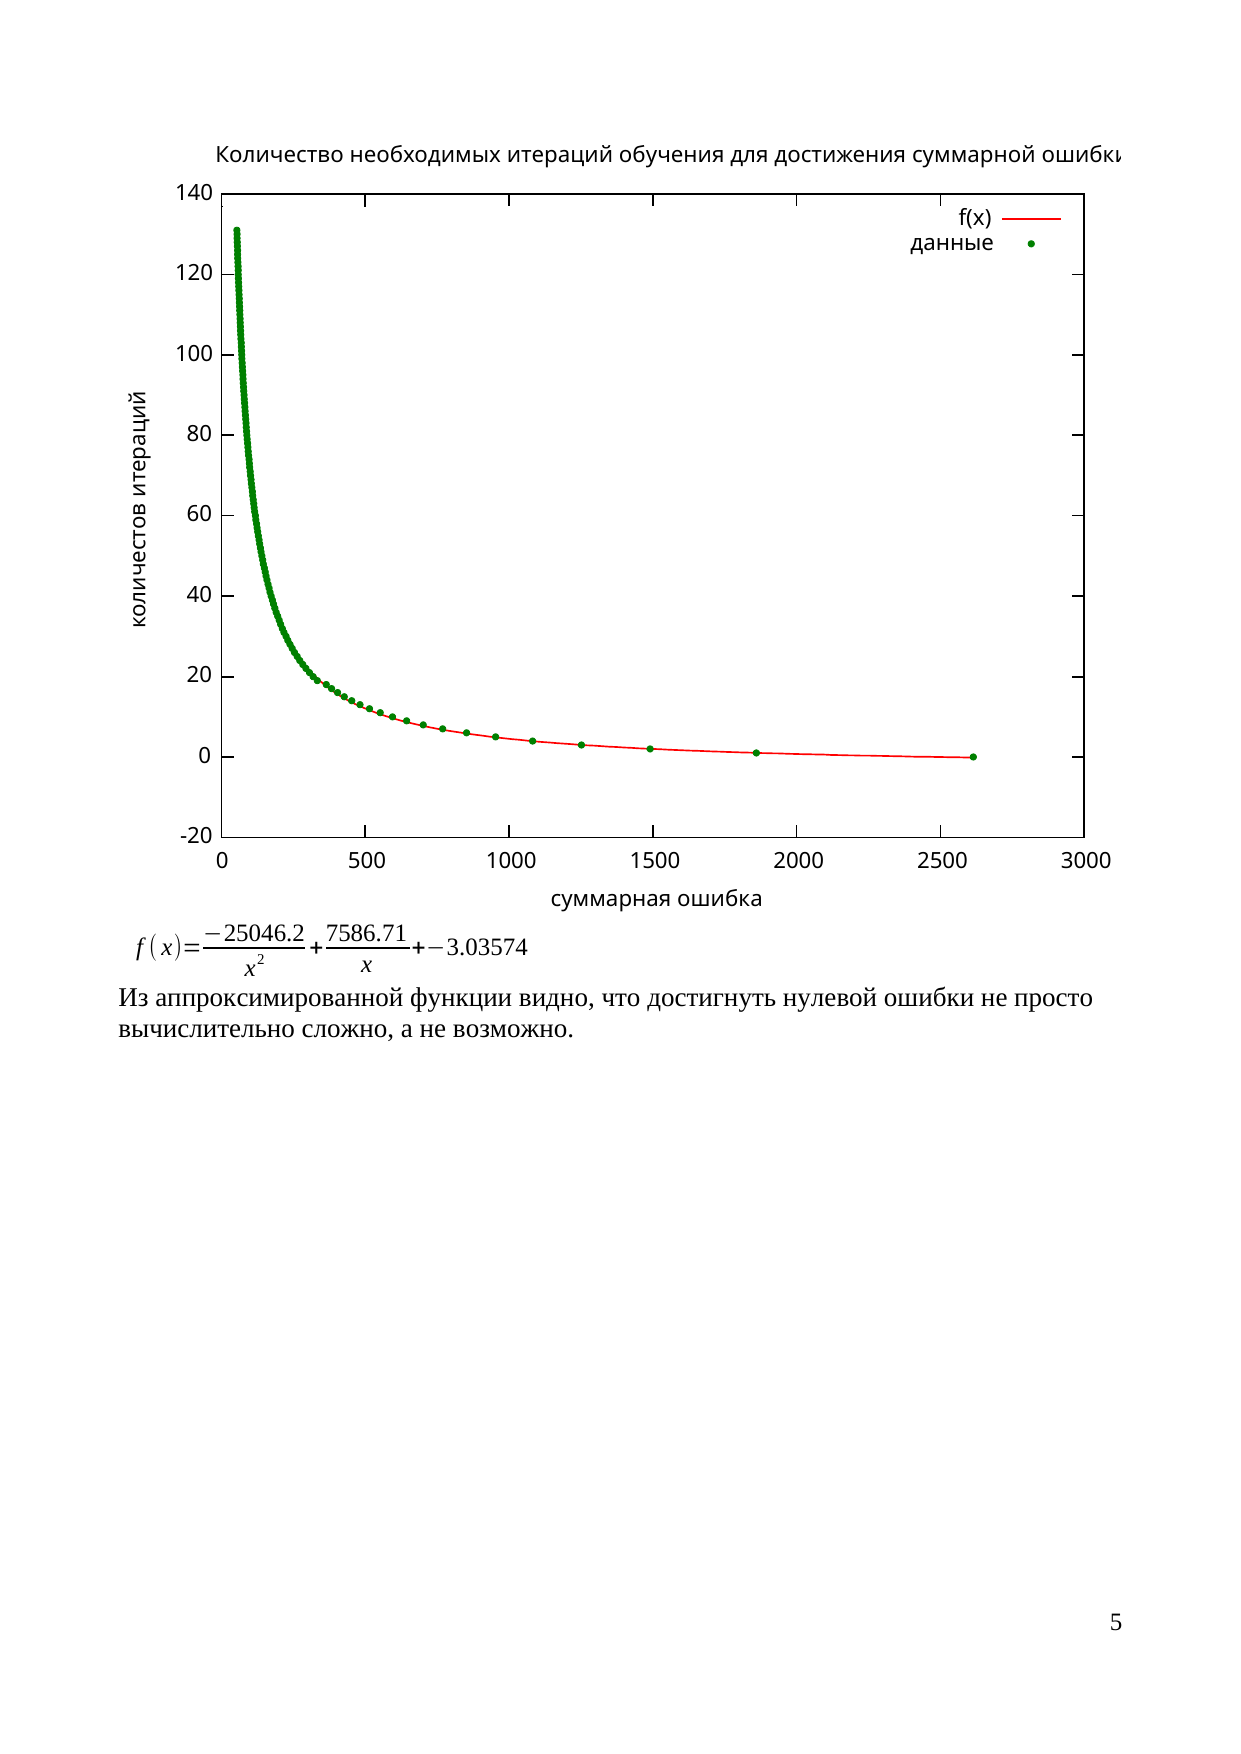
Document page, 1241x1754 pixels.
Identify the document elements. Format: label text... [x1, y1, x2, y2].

text Из аппроксимированной функции видно, что достигнуть нулевой ошибки не просто вычислительно сложно, а не возможно. [118, 981, 1122, 1043]
